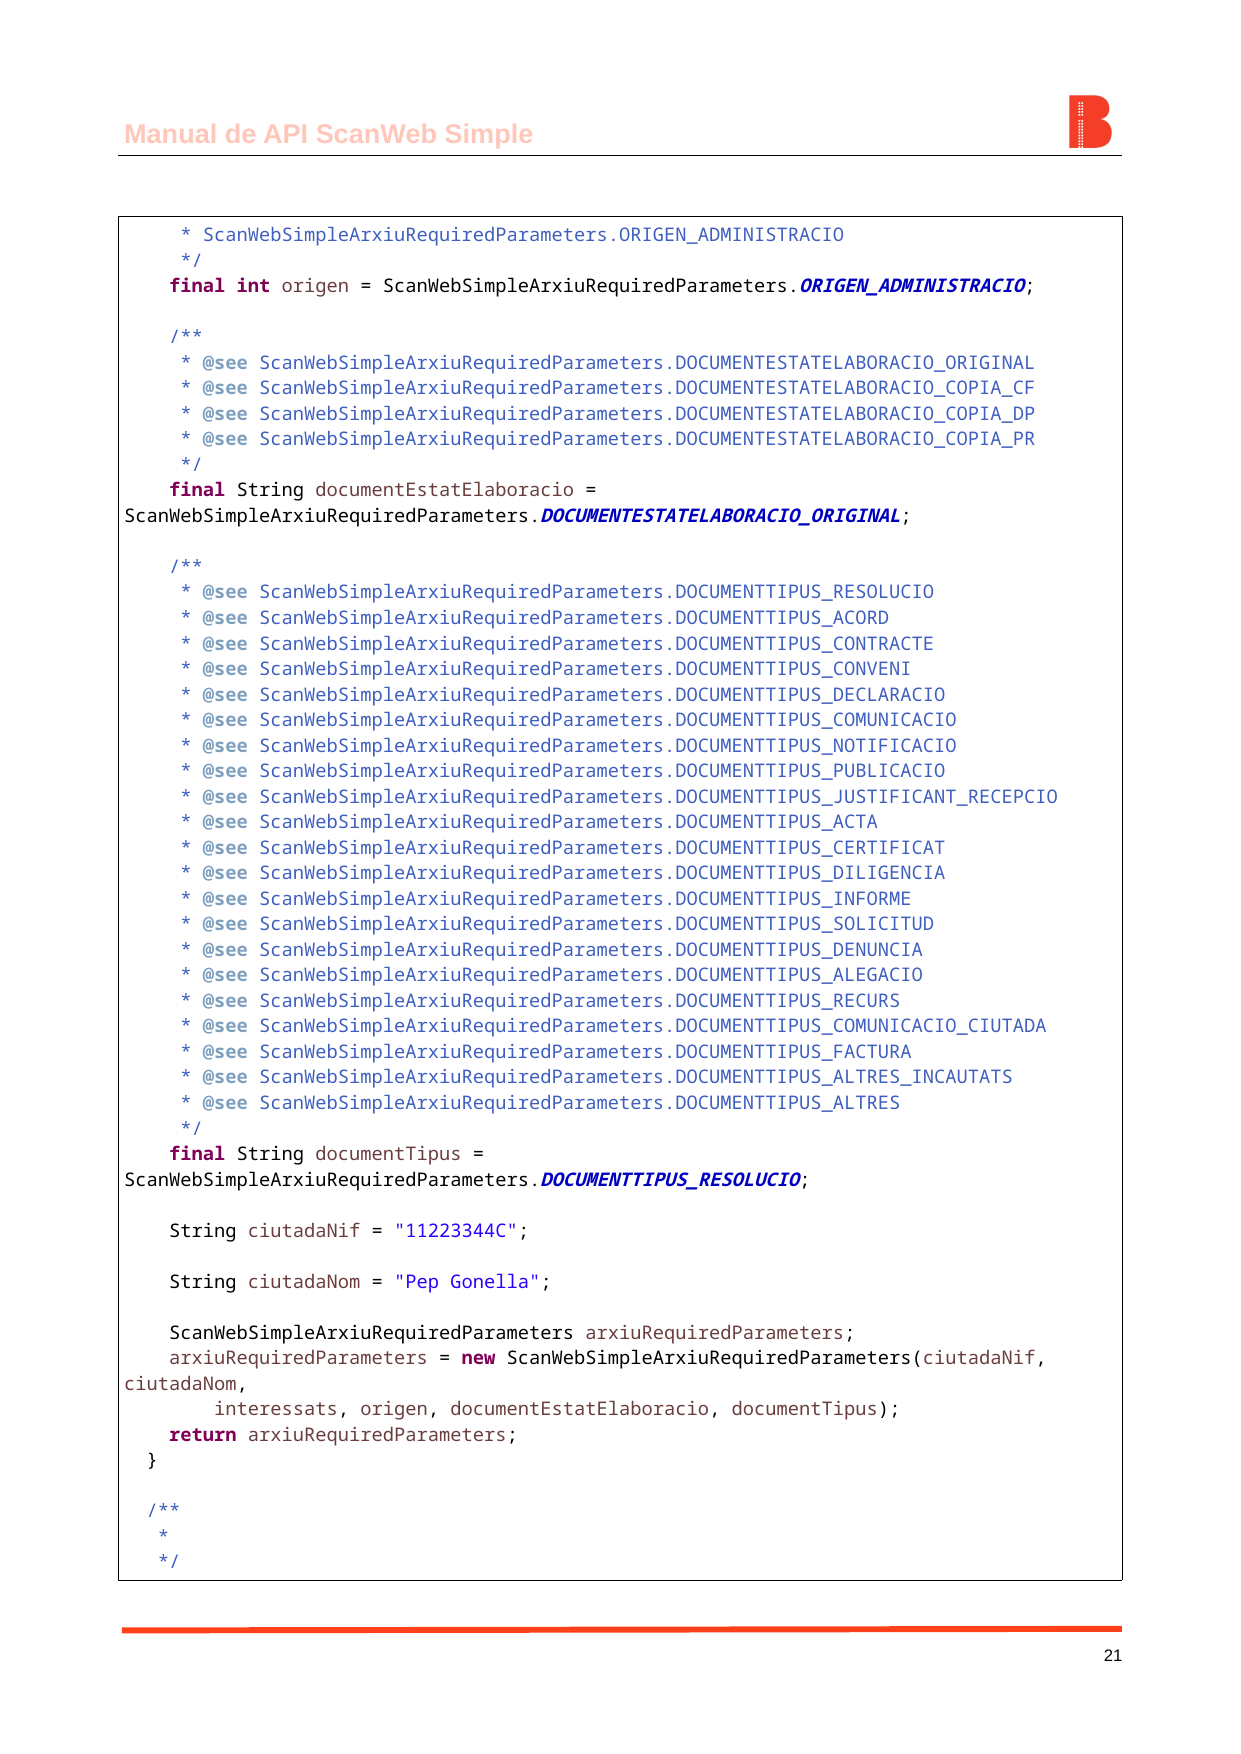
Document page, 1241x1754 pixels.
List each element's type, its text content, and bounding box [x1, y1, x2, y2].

table_header * ScanWebSimpleArxiuRequiredParameters.ORIGEN_ADMINISTRACIO */ final int origen = ScanWebSimpleArxiuRequiredParameters.ORIGEN_ADMINISTRACIO; /** * @see ScanWebSimpleArxiuRequiredParameters.DOCUMENTESTATELABORACIO_ORIGINAL * @see ScanWebSimpleArxiuRequiredParameters.DOCUMENTESTATELABORACIO_COPIA_CF * @see ScanWebSimpleArxiuRequiredParameters.DOCUMENTESTATELABORACIO_COPIA_DP * @see ScanWebSimpleArxiuRequiredParameters.DOCUMENTESTATELABORACIO_COPIA_PR */ final String documentEstatElaboracio = ScanWebSimpleArxiuRequiredParameters.DOCUMENTESTATELABORACIO_ORIGINAL; /** * @see ScanWebSimpleArxiuRequiredParameters.DOCUMENTTIPUS_RESOLUCIO * @see ScanWebSimpleArxiuRequiredParameters.DOCUMENTTIPUS_ACORD * @see ScanWebSimpleArxiuRequiredParameters.DOCUMENTTIPUS_CONTRACTE * @see ScanWebSimpleArxiuRequiredParameters.DOCUMENTTIPUS_CONVENI * @see ScanWebSimpleArxiuRequiredParameters.DOCUMENTTIPUS_DECLARACIO * @see ScanWebSimpleArxiuRequiredParameters.DOCUMENTTIPUS_COMUNICACIO * @see ScanWebSimpleArxiuRequiredParameters.DOCUMENTTIPUS_NOTIFICACIO * @see ScanWebSimpleArxiuRequiredParameters.DOCUMENTTIPUS_PUBLICACIO * @see ScanWebSimpleArxiuRequiredParameters.DOCUMENTTIPUS_JUSTIFICANT_RECEPCIO * @see ScanWebSimpleArxiuRequiredParameters.DOCUMENTTIPUS_ACTA * @see ScanWebSimpleArxiuRequiredParameters.DOCUMENTTIPUS_CERTIFICAT * @see ScanWebSimpleArxiuRequiredParameters.DOCUMENTTIPUS_DILIGENCIA * @see ScanWebSimpleArxiuRequiredParameters.DOCUMENTTIPUS_INFORME * @see ScanWebSimpleArxiuRequiredParameters.DOCUMENTTIPUS_SOLICITUD * @see ScanWebSimpleArxiuRequiredParameters.DOCUMENTTIPUS_DENUNCIA * @see ScanWebSimpleArxiuRequiredParameters.DOCUMENTTIPUS_ALEGACIO * @see ScanWebSimpleArxiuRequiredParameters.DOCUMENTTIPUS_RECURS * @see ScanWebSimpleArxiuRequiredParameters.DOCUMENTTIPUS_COMUNICACIO_CIUTADA * @see ScanWebSimpleArxiuRequiredParameters.DOCUMENTTIPUS_FACTURA * @see ScanWebSimpleArxiuRequiredParameters.DOCUMENTTIPUS_ALTRES_INCAUTATS * @see ScanWebSimpleArxiuRequiredParameters.DOCUMENTTIPUS_ALTRES */ final String documentTipus = ScanWebSimpleArxiuRequiredParameters.DOCUMENTTIPUS_RESOLUCIO; String ciutadaNif = "11223344C"; String ciutadaNom = "Pep Gonella"; ScanWebSimpleArxiuRequiredParameters arxiuRequiredParameters; arxiuRequiredParameters = new ScanWebSimpleArxiuRequiredParameters(ciutadaNif, ciutadaNom, interessats, origen, documentEstatElaboracio, documentTipus); return arxiuRequiredParameters; } /** * */ [119, 217, 1122, 1580]
picture [1063, 94, 1117, 150]
